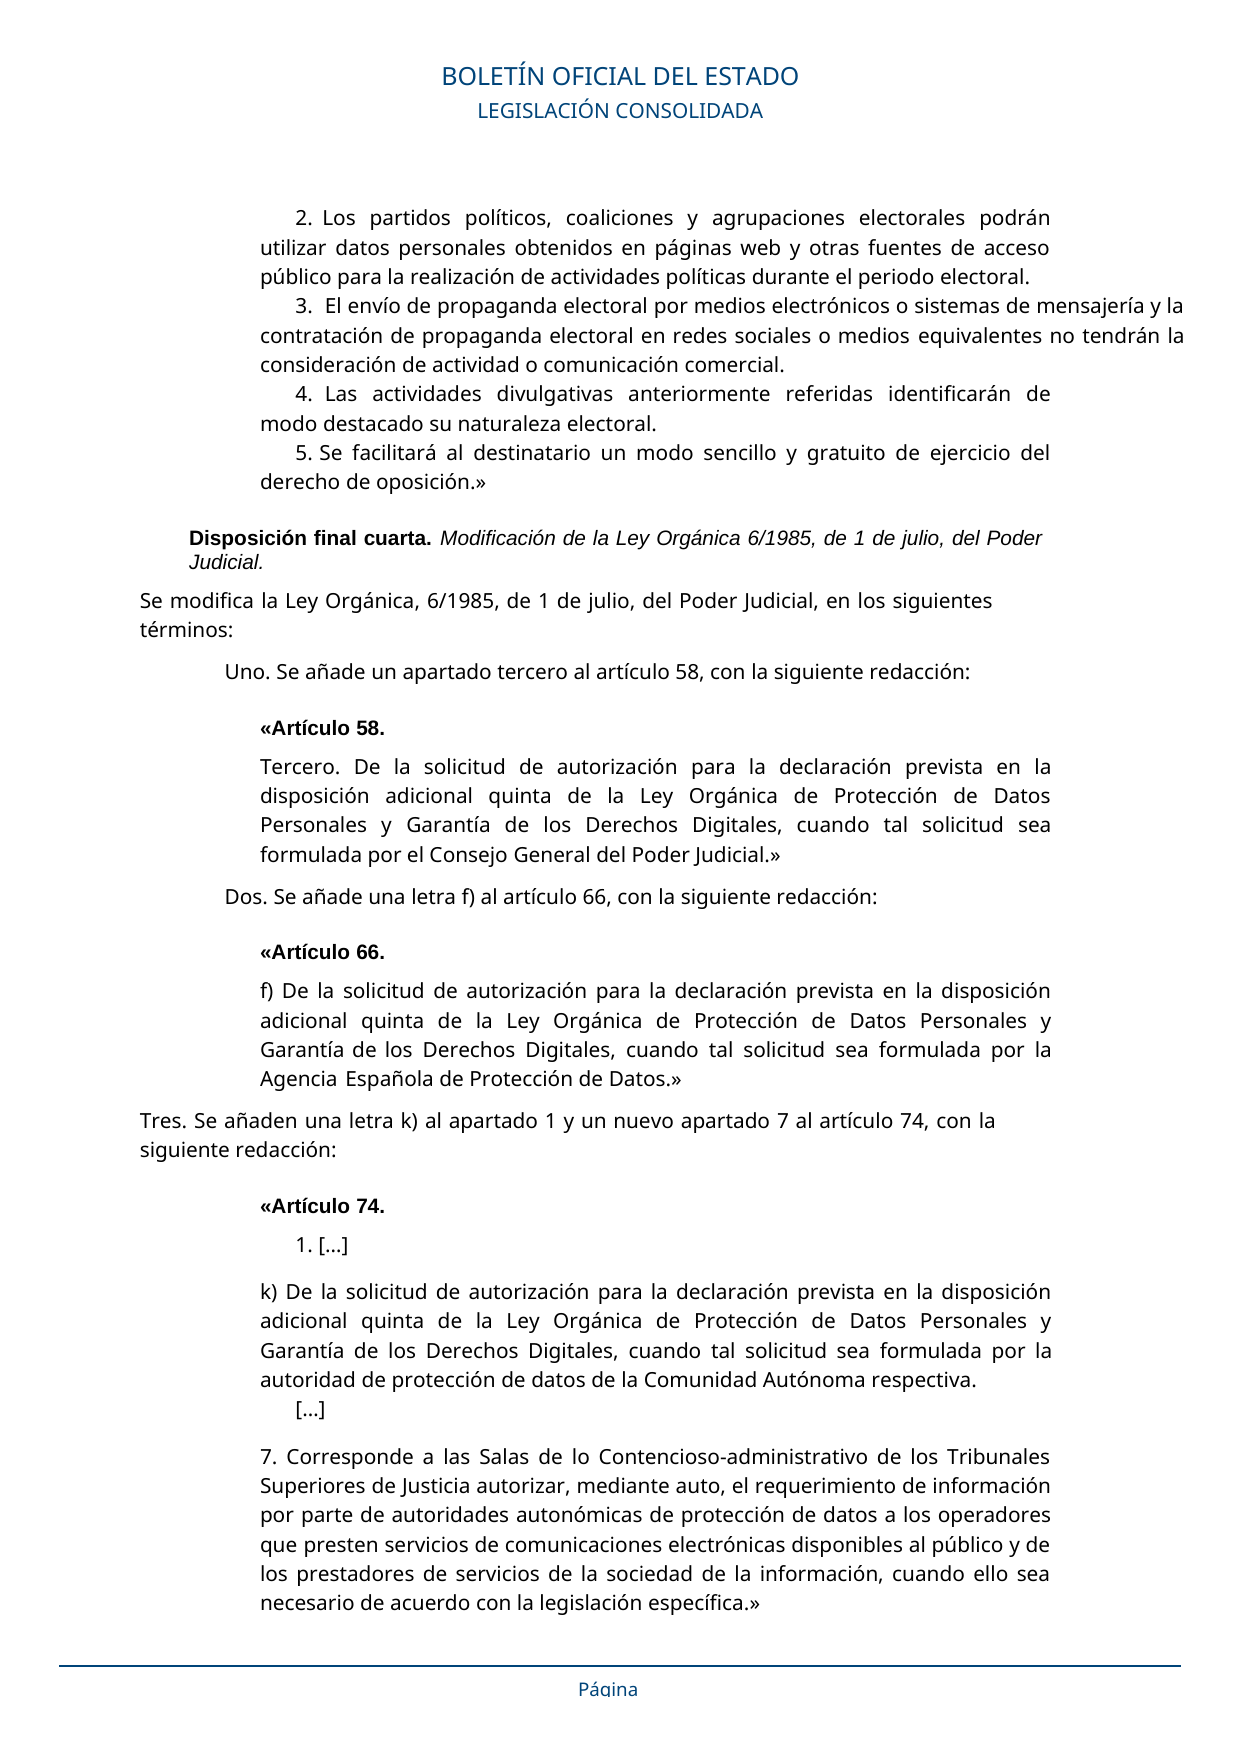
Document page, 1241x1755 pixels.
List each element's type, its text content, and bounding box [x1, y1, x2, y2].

text Tres. Se añaden una letra k) al apartado 1 y un nuevo apartado 7 al artículo 74, con la siguiente redacción: [139, 1106, 1052, 1164]
text k) De la solicitud de autorización para la declaración prevista en la disposición adicional quinta de la Ley Orgánica de Protección de Datos Personales y Garantía de los Derechos Digitales, cuando tal solicitud sea formulada por la autoridad de protección de datos de la Comunidad Autónoma respectiva. [260, 1277, 1052, 1393]
text 7. Corresponde a las Salas de lo Contencioso-administrativo de los Tribunales Superiores de Justicia autorizar, mediante auto, el requerimiento de información por parte de autoridades autonómicas de protección de datos a los operadores que presten servicios de comunicaciones electrónicas disponibles al público y de los prestadores de servicios de la sociedad de la información, cuando ello sea necesario de acuerdo con la legislación específica.» [260, 1442, 1052, 1617]
text Disposición final cuarta. Modificación de la Ley Orgánica 6/1985, de 1 de julio, del Poder Judicial. [189, 526, 1052, 574]
list Las actividades divulgativas anteriormente referidas identificarán de modo destacado su naturaleza electoral. [260, 379, 1052, 437]
text Dos. Se añade una letra f) al artículo 66, con la siguiente redacción: [224, 882, 1184, 910]
subtitle «Artículo 66. [260, 940, 1184, 964]
text Tercero. De la solicitud de autorización para la declaración prevista en la disposición adicional quinta de la Ley Orgánica de Protección de Datos Personales y Garantía de los Derechos Digitales, cuando tal solicitud sea formulada por el Consejo General del Poder Judicial.» [260, 752, 1052, 868]
list Los partidos políticos, coaliciones y agrupaciones electorales podrán utilizar datos personales obtenidos en páginas web y otras fuentes de acceso público para la realización de actividades políticas durante el periodo electoral. [260, 203, 1051, 290]
text Uno. Se añade un apartado tercero al artículo 58, con la siguiente redacción: [224, 657, 1184, 686]
list Se facilitará al destinatario un modo sencillo y gratuito de ejercicio del derecho de oposición.» [260, 438, 1052, 496]
text Se modifica la Ley Orgánica, 6/1985, de 1 de julio, del Poder Judicial, en los siguientes términos: [139, 586, 1052, 644]
text f) De la solicitud de autorización para la declaración prevista en la disposición adicional quinta de la Ley Orgánica de Protección de Datos Personales y Garantía de los Derechos Digitales, cuando tal solicitud sea formulada por la Agencia Española de Protección de Datos.» [260, 976, 1052, 1093]
text […] [295, 1394, 1184, 1423]
subtitle «Artículo 74. [260, 1194, 1184, 1218]
subtitle «Artículo 58. [260, 716, 1184, 740]
list El envío de propaganda electoral por medios electrónicos o sistemas de mensajería y la contratación de propaganda electoral en redes sociales o medios equivalentes no tendrán la consideración de actividad o comunicación comercial. [260, 291, 1184, 378]
text 1. […] [295, 1230, 1184, 1258]
